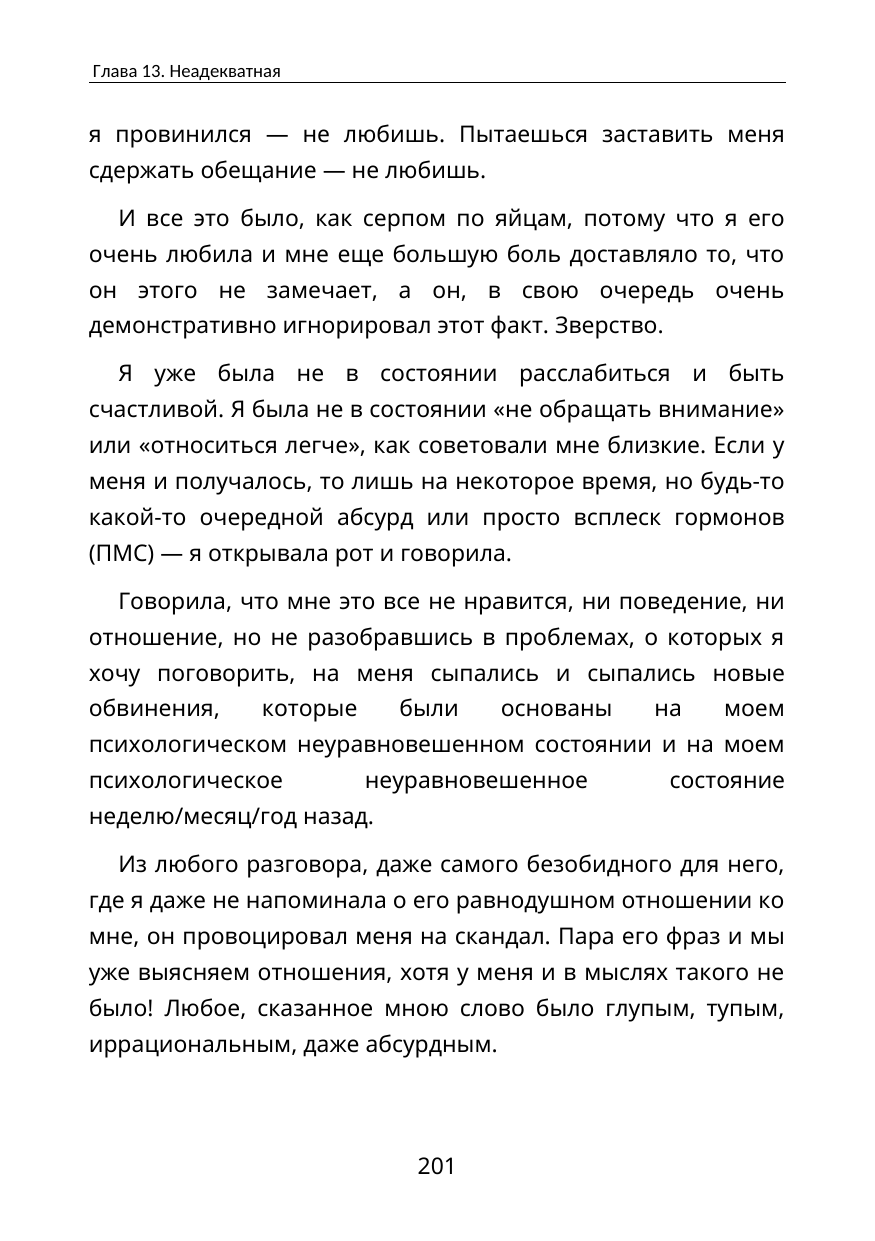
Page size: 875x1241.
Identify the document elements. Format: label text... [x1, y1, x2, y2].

text Говорила, что мне это все не нравится, ни поведение, ни отношение, но не разобравшись в проблемах, о которых я хочу поговорить, на меня сыпались и сыпались новые обвинения, которые были основаны на моем психологическом неуравновешенном состоянии и на моем психологическое неуравновешенное состояние неделю/месяц/год назад. [88, 584, 786, 831]
text Я уже была не в состоянии расслабиться и быть счастливой. Я была не в состоянии «не обращать внимание» или «относиться легче», как советовали мне близкие. Если у меня и получалось, то лишь на некоторое время, но будь-то какой-то очередной абсурд или просто всплеск гормонов (ПМС) — я открывала рот и говорила. [88, 357, 786, 568]
text я провинился — не любишь. Пытаешься заставить меня сдержать обещание — не любишь. [88, 118, 786, 185]
text Из любого разговора, даже самого безобидного для него, где я даже не напоминала о его равнодушном отношении ко мне, он провоцировал меня на скандал. Пара его фраз и мы уже выясняем отношения, хотя у меня и в мыслях такого не было! Любое, сказанное мною слово было глупым, тупым, иррациональным, даже абсурдным. [88, 848, 786, 1059]
text И все это было, как серпом по яйцам, потому что я его очень любила и мне еще большую боль доставляло то, что он этого не замечает, а он, в свою очередь очень демонстративно игнорировал этот факт. Зверство. [88, 202, 786, 341]
